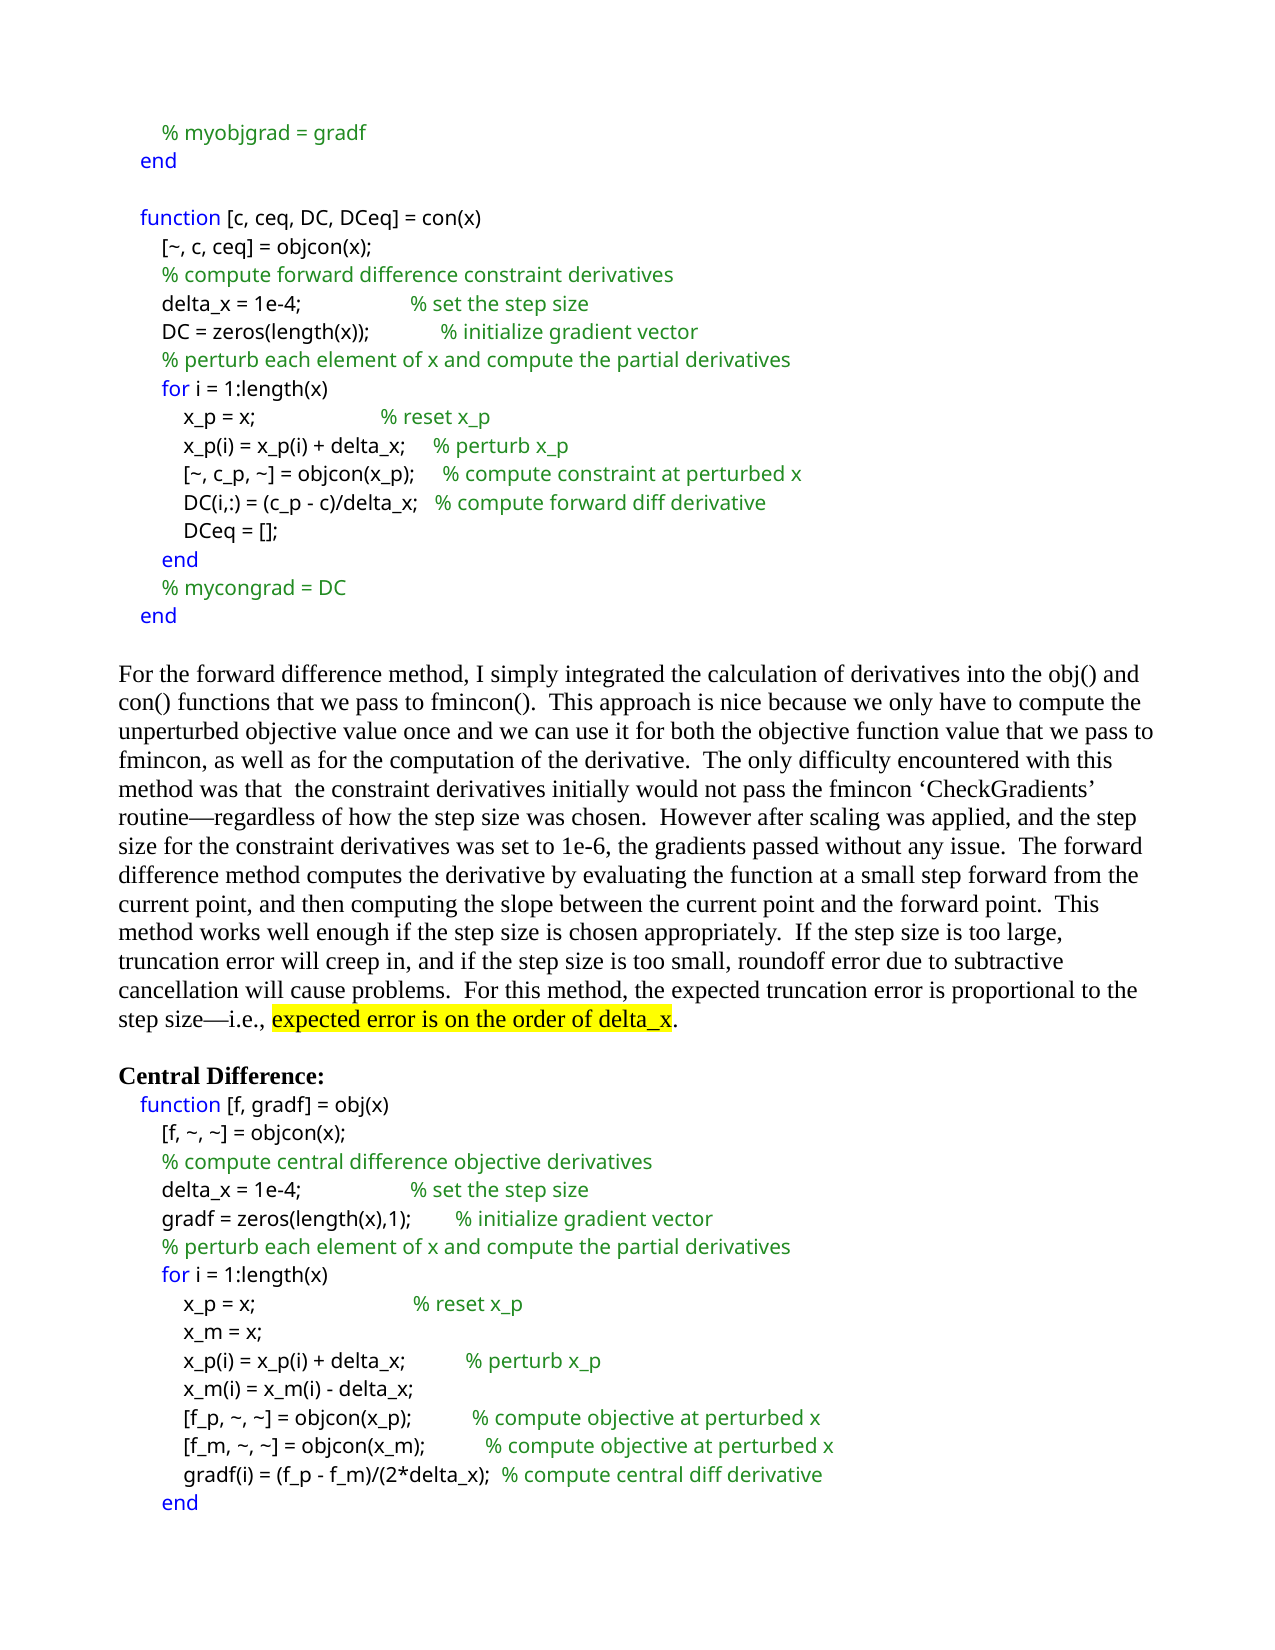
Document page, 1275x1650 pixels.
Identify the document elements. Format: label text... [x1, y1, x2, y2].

text end [118, 602, 1157, 630]
text x_m = x; [118, 1317, 1157, 1346]
text % compute central difference objective derivatives [118, 1147, 1157, 1175]
text for i = 1:length(x) [118, 374, 1157, 402]
text [f_p, ~, ~] = objcon(x_p); % compute objective at perturbed x [118, 1403, 1157, 1431]
text function [f, gradf] = obj(x) [118, 1090, 1157, 1118]
text DCeq = []; [118, 516, 1157, 545]
text x_p(i) = x_p(i) + delta_x; % perturb x_p [118, 1346, 1157, 1374]
text delta_x = 1e-4; % set the step size [118, 289, 1157, 317]
text % mycongrad = DC [118, 573, 1157, 602]
text gradf(i) = (f_p - f_m)/(2*delta_x); % compute central diff derivative [118, 1460, 1157, 1488]
text x_m(i) = x_m(i) - delta_x; [118, 1374, 1157, 1403]
text for i = 1:length(x) [118, 1261, 1157, 1289]
text gradf = zeros(length(x),1); % initialize gradient vector [118, 1204, 1157, 1232]
text % compute forward difference constraint derivatives [118, 260, 1157, 289]
text x_p = x; % reset x_p [118, 1289, 1157, 1317]
text function [c, ceq, DC, DCeq] = con(x) [118, 203, 1157, 232]
text end [118, 545, 1157, 573]
text [f_m, ~, ~] = objcon(x_m); % compute objective at perturbed x [118, 1431, 1157, 1460]
text [~, c, ceq] = objcon(x); [118, 232, 1157, 260]
text % perturb each element of x and compute the partial derivatives [118, 1232, 1157, 1261]
text % myobjgrad = gradf [118, 118, 1157, 147]
text [f, ~, ~] = objcon(x); [118, 1118, 1157, 1147]
text end [118, 147, 1157, 175]
text x_p = x; % reset x_p [118, 402, 1157, 431]
text Central Difference: [118, 1061, 1157, 1090]
text end [118, 1488, 1157, 1517]
text % perturb each element of x and compute the partial derivatives [118, 346, 1157, 374]
text delta_x = 1e-4; % set the step size [118, 1175, 1157, 1204]
text DC = zeros(length(x)); % initialize gradient vector [118, 317, 1157, 346]
text [~, c_p, ~] = objcon(x_p); % compute constraint at perturbed x [118, 459, 1157, 488]
text For the forward difference method, I simply integrated the calculation of derivatives into the obj() and con() functions that we pass to fmincon(). This approach is nice because we only have to compute the unperturbed objective value once and we can use it for both the objective function value that we pass to fmincon, as well as for the computation of the derivative. The only difficulty encountered with this method was that the constraint derivatives initially would not pass the fmincon ‘CheckGradients’ routine—regardless of how the step size was chosen. However after scaling was applied, and the step size for the constraint derivatives was set to 1e-6, the gradients passed without any issue. The forward difference method computes the derivative by evaluating the function at a small step forward from the current point, and then computing the slope between the current point and the forward point. This method works well enough if the step size is chosen appropriately. If the step size is too large, truncation error will creep in, and if the step size is too small, roundoff error due to subtractive cancellation will cause problems. For this method, the expected truncation error is proportional to the step size—i.e., expected error is on the order of delta_x. [118, 659, 1157, 1032]
text DC(i,:) = (c_p - c)/delta_x; % compute forward diff derivative [118, 488, 1157, 516]
text x_p(i) = x_p(i) + delta_x; % perturb x_p [118, 431, 1157, 459]
